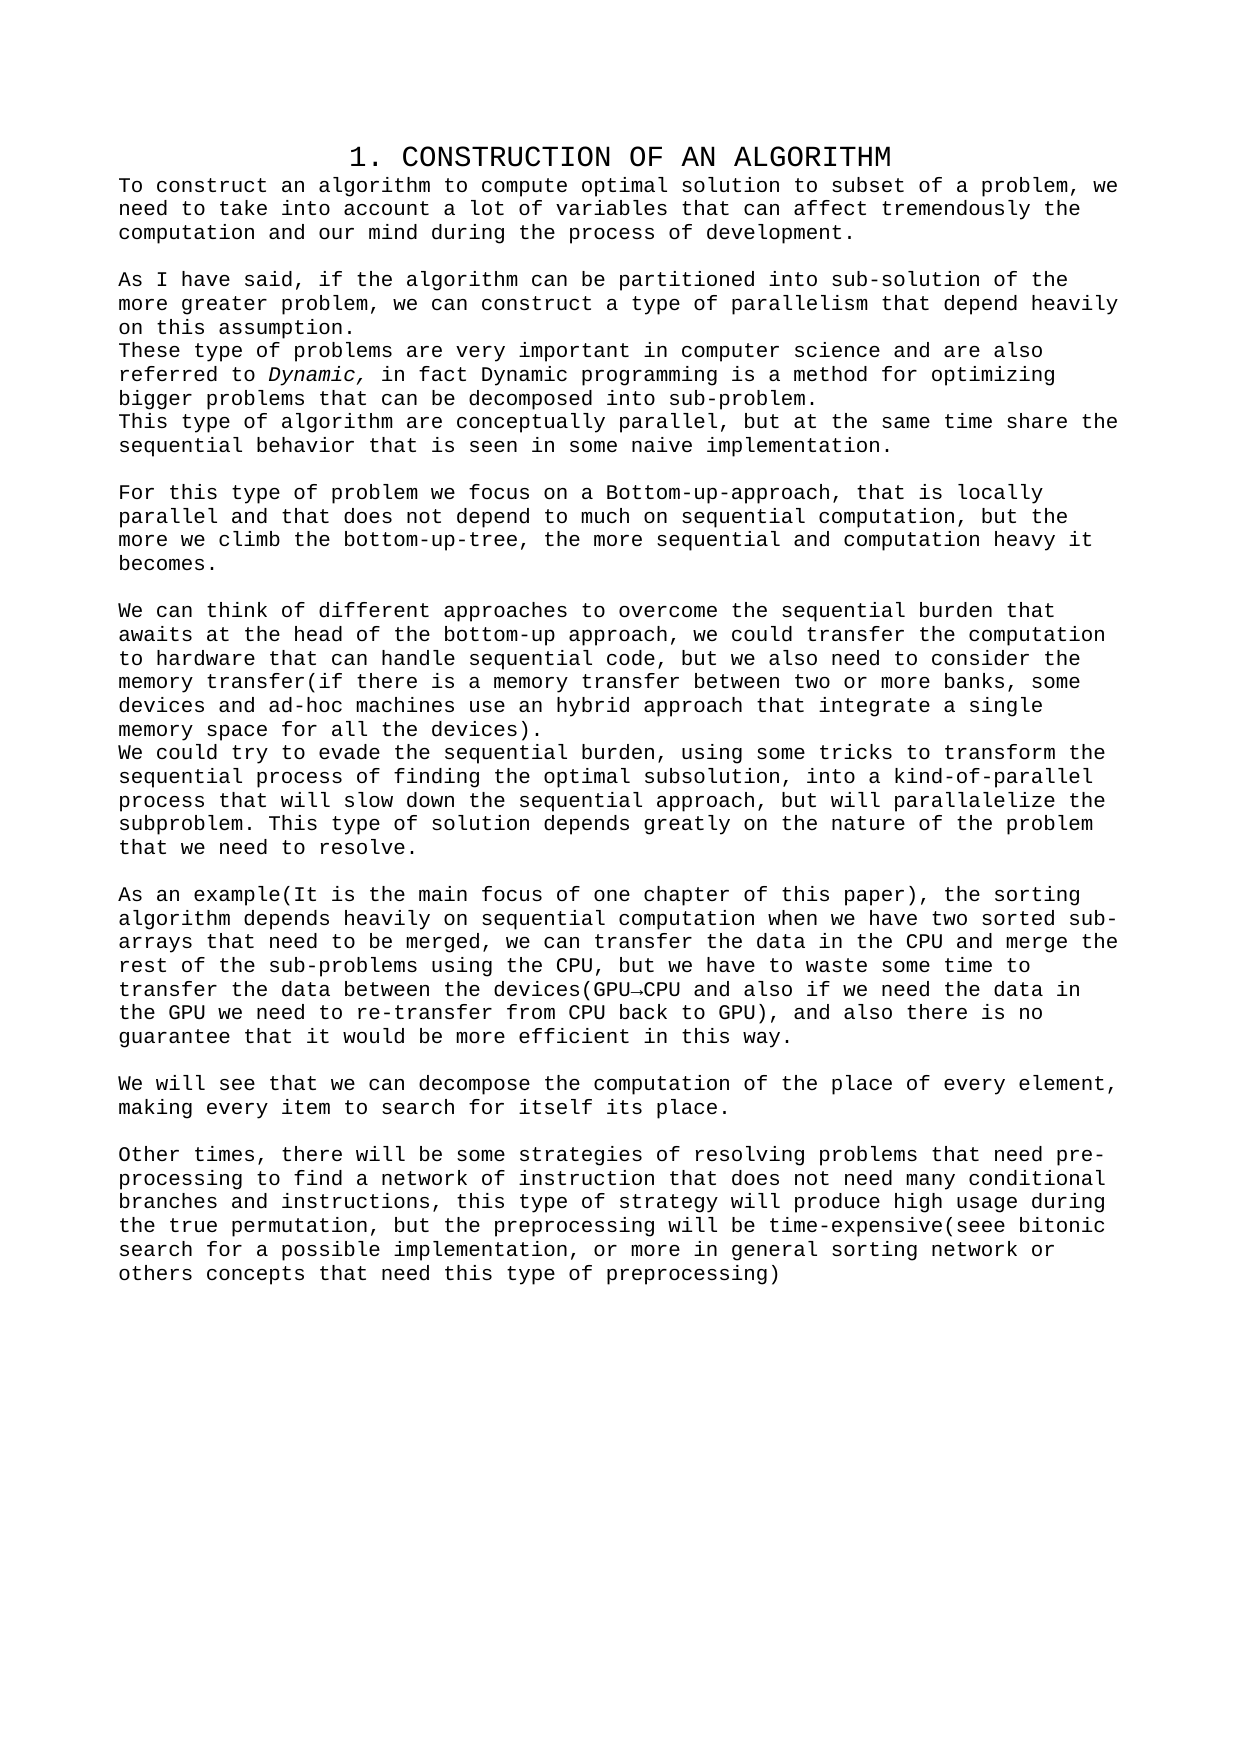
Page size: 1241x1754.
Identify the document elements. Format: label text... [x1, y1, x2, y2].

text This type of algorithm are conceptually parallel, but at the same time share the sequential behavior that is seen in some naive implementation. [118, 411, 1122, 458]
text For this type of problem we focus on a Bottom-up-approach, that is locally parallel and that does not depend to much on sequential computation, but the more we climb the bottom-up-tree, the more sequential and computation heavy it becomes. [118, 482, 1122, 577]
text We will see that we can decompose the computation of the place of every element, making every item to search for itself its place. [118, 1073, 1122, 1121]
text 1. CONSTRUCTION OF AN ALGORITHM [118, 142, 1122, 175]
text As I have said, if the algorithm can be partitioned into sub-solution of the more greater problem, we can construct a type of parallelism that depend heavily on this assumption. [118, 269, 1122, 340]
text We could try to evade the sequential burden, using some tricks to transform the sequential process of finding the optimal subsolution, into a kind-of-parallel process that will slow down the sequential approach, but will parallalelize the subproblem. This type of solution depends greatly on the nature of the problem that we need to resolve. [118, 742, 1122, 861]
text These type of problems are very important in computer science and are also referred to Dynamic, in fact Dynamic programming is a method for optimizing bigger problems that can be decomposed into sub-problem. [118, 340, 1122, 411]
text To construct an algorithm to compute optimal solution to subset of a problem, we need to take into account a lot of variables that can affect tremendously the computation and our mind during the process of development. [118, 175, 1122, 246]
text We can think of different approaches to overcome the sequential burden that awaits at the head of the bottom-up approach, we could transfer the computation to hardware that can handle sequential code, but we also need to consider the memory transfer(if there is a memory transfer between two or more banks, some devices and ad-hoc machines use an hybrid approach that integrate a single memory space for all the devices). [118, 600, 1122, 742]
text Other times, there will be some strategies of resolving problems that need pre-processing to find a network of instruction that does not need many conditional branches and instructions, this type of strategy will produce high usage during the true permutation, but the preprocessing will be time-expensive(seee bitonic search for a possible implementation, or more in general sorting network or others concepts that need this type of preprocessing) [118, 1144, 1122, 1286]
text As an example(It is the main focus of one chapter of this paper), the sorting algorithm depends heavily on sequential computation when we have two sorted sub-arrays that need to be merged, we can transfer the data in the CPU and merge the rest of the sub-problems using the CPU, but we have to waste some time to transfer the data between the devices(GPU→CPU and also if we need the data in the GPU we need to re-transfer from CPU back to GPU), and also there is no guarantee that it would be more efficient in this way. [118, 884, 1122, 1050]
